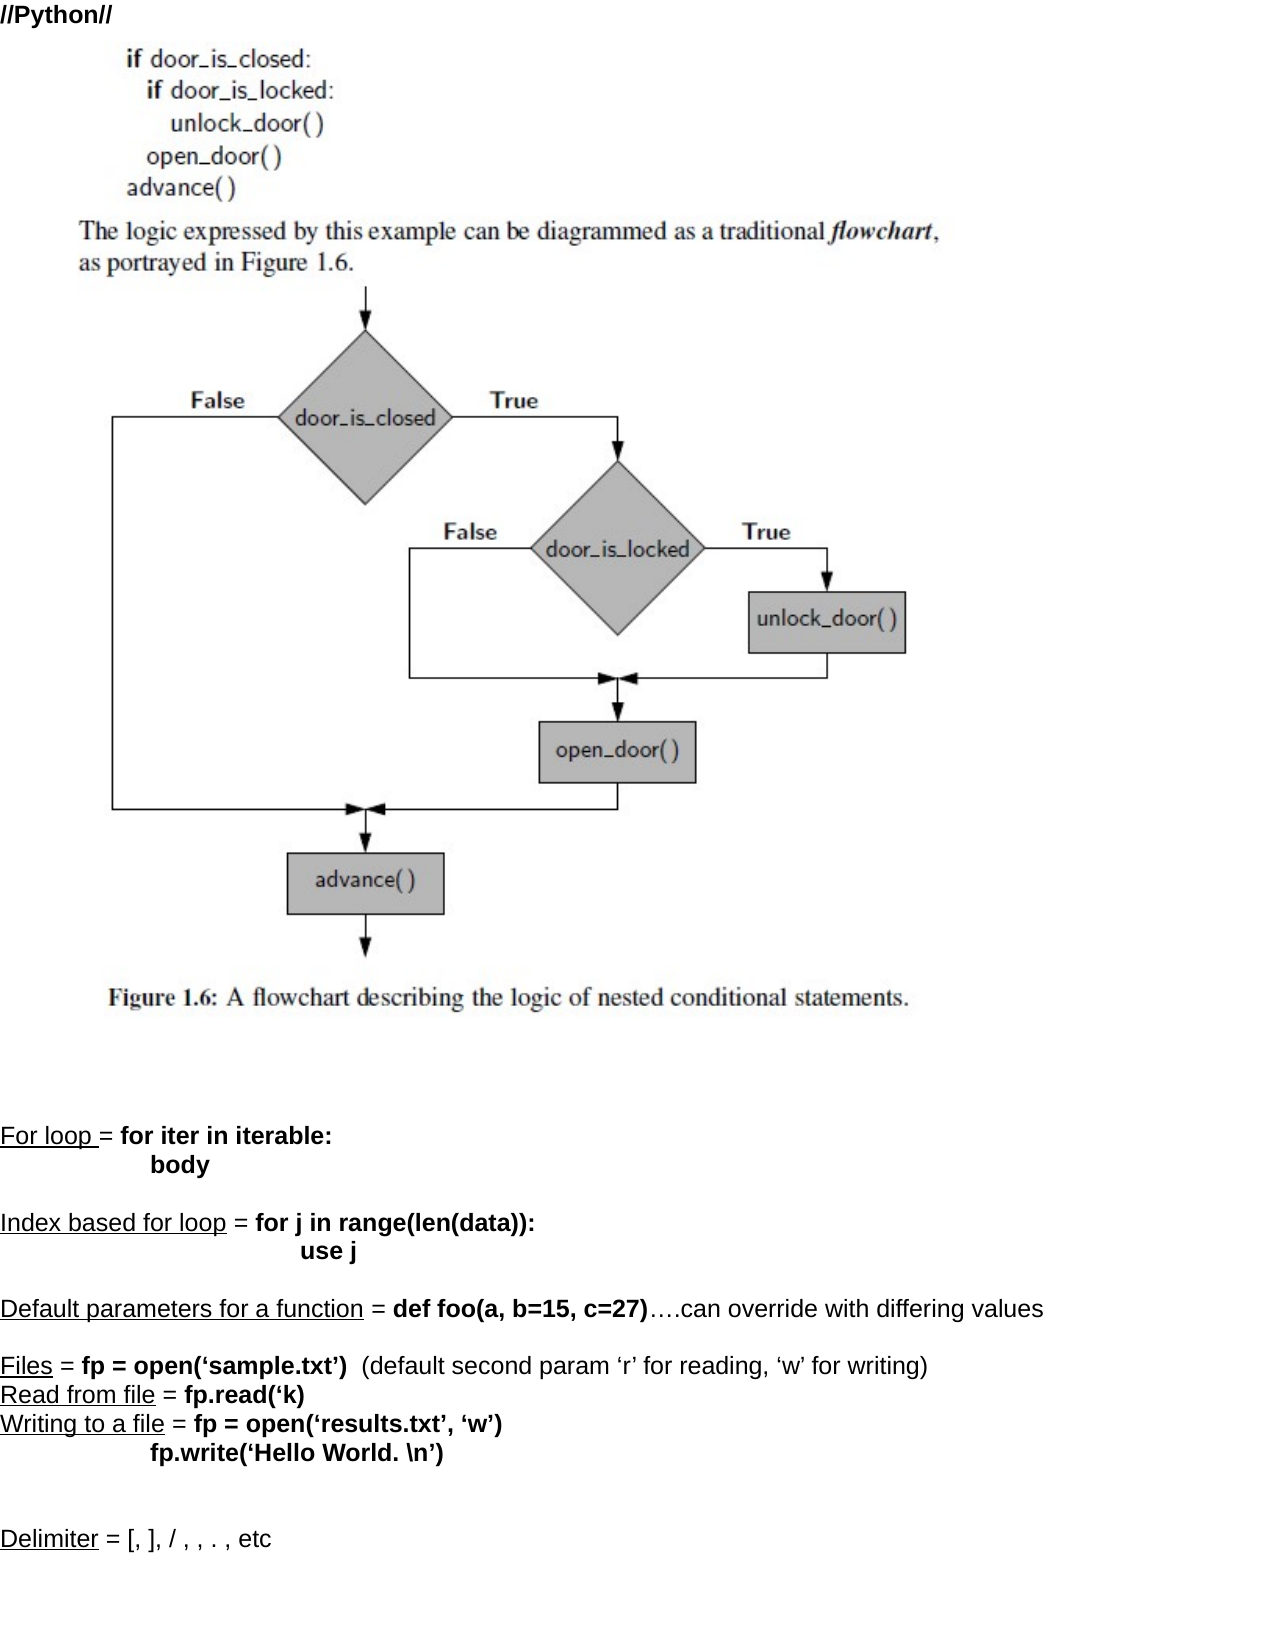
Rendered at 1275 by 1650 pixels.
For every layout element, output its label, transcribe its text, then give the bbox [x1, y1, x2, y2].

picture [29, 41, 983, 1031]
text fp.write(‘Hello World. \n’) [0, 1437, 1275, 1466]
text Default parameters for a function = def foo(a, b=15, c=27)….can override with differing values [0, 1294, 1275, 1322]
text Files = fp = open(‘sample.txt’) (default second param ‘r’ for reading, ‘w’ for writing) [0, 1351, 1275, 1380]
text use j [0, 1236, 1275, 1265]
text Read from file = fp.read(‘k) [0, 1380, 1275, 1409]
text //Python// [0, 0, 1275, 29]
text Delimiter = [, ], / , , . , etc [0, 1524, 1275, 1552]
text body [0, 1150, 1275, 1179]
text Writing to a file = fp = open(‘results.txt’, ‘w’) [0, 1409, 1275, 1437]
text For loop = for iter in iterable: [0, 1121, 1275, 1150]
text Index based for loop = for j in range(len(data)): [0, 1207, 1275, 1236]
